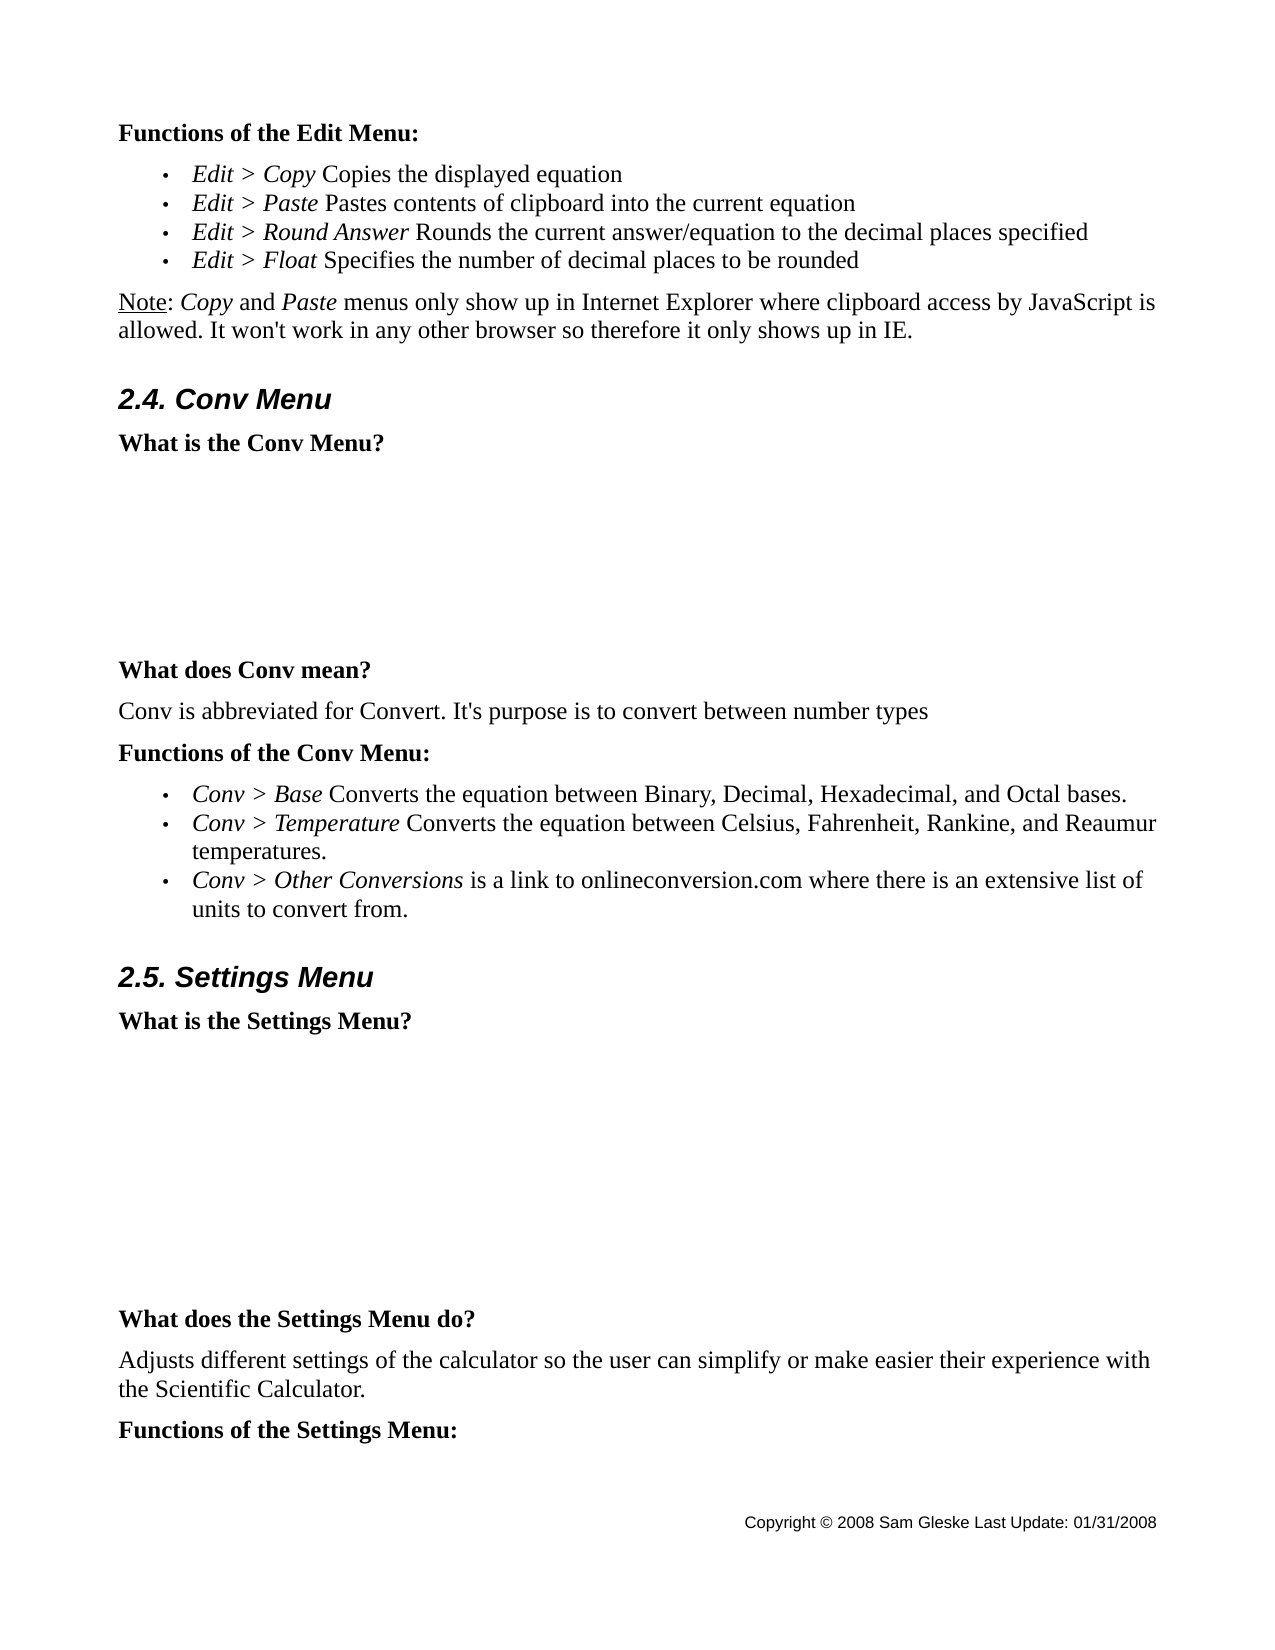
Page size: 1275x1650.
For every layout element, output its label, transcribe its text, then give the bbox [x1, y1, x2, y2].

text What does Conv mean? [118, 655, 1157, 684]
text Functions of the Edit Menu: [118, 118, 1157, 147]
list Edit > Round Answer Rounds the current answer/equation to the decimal places specified [162, 217, 1157, 246]
subtitle 2.5. Settings Menu [118, 960, 1157, 994]
list Edit > Float Specifies the number of decimal places to be rounded [162, 246, 1157, 274]
text Conv is abbreviated for Convert. It's purpose is to convert between number types [118, 696, 1157, 725]
list Conv > Base Converts the equation between Binary, Decimal, Hexadecimal, and Octal bases. [162, 779, 1157, 808]
text Note: Copy and Paste menus only show up in Internet Explorer where clipboard access by JavaScript is allowed. It won't work in any other browser so therefore it only shows up in IE. [118, 287, 1157, 344]
list Conv > Other Conversions is a link to onlineconversion.com where there is an extensive list of units to convert from. [162, 865, 1157, 923]
list Conv > Temperature Converts the equation between Celsius, Fahrenheit, Rankine, and Reaumur temperatures. [162, 808, 1157, 865]
text What does the Settings Menu do? [118, 1304, 1157, 1332]
text Functions of the Conv Menu: [118, 738, 1157, 766]
text Adjusts different settings of the calculator so the user can simplify or make easier their experience with the Scientific Calculator. [118, 1345, 1157, 1402]
text Functions of the Settings Menu: [118, 1415, 1157, 1444]
list Edit > Copy Copies the displayed equation [162, 159, 1157, 188]
text What is the Settings Menu? [118, 1006, 1157, 1035]
subtitle 2.4. Conv Menu [118, 382, 1157, 415]
list Edit > Paste Pastes contents of clipboard into the current equation [162, 188, 1157, 217]
text What is the Conv Menu? [118, 428, 1157, 457]
